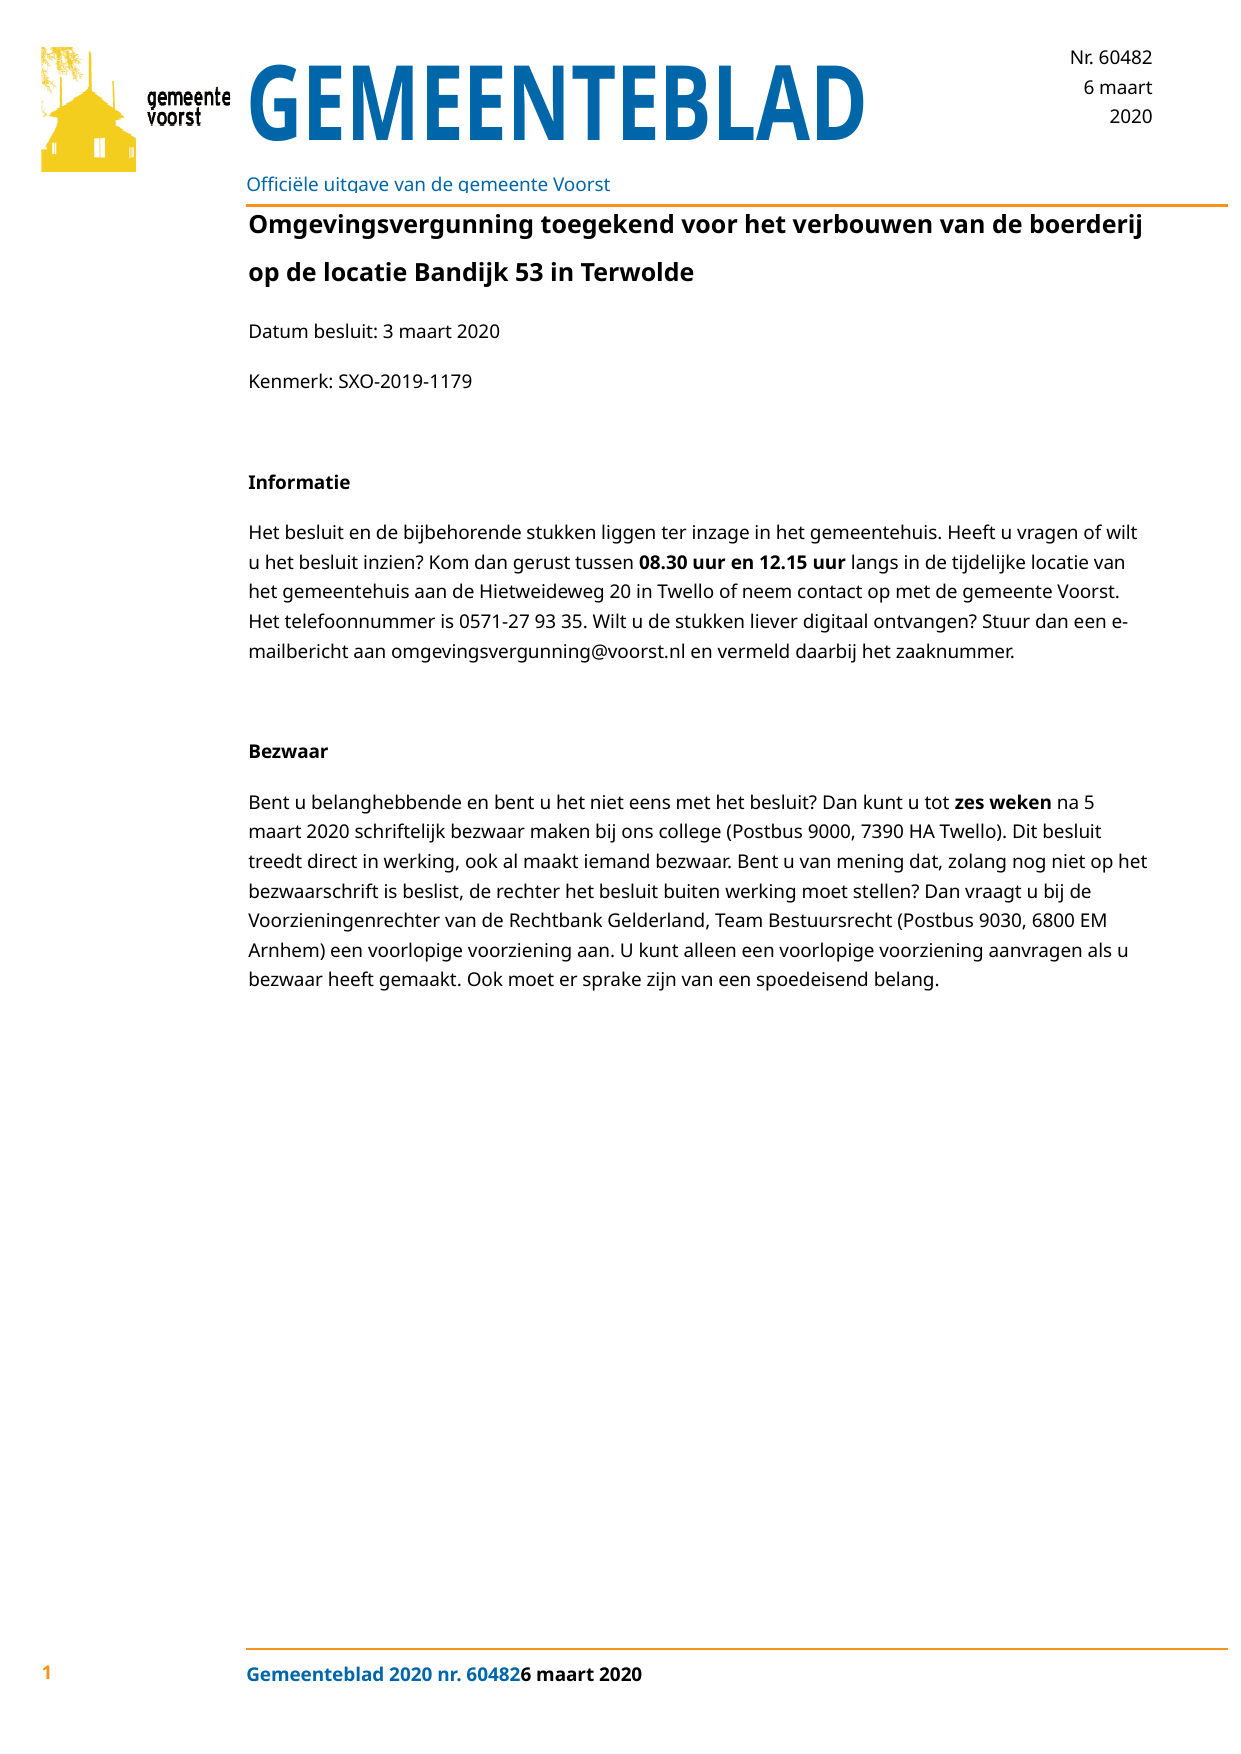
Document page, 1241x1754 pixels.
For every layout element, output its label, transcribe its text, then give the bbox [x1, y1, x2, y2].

text Informatie [248, 469, 1152, 495]
text Bent u belanghebbende en bent u het niet eens met het besluit? Dan kunt u tot zes weken na 5 maart 2020 schriftelijk bezwaar maken bij ons college (Postbus 9000, 7390 HA Twello). Dit besluit treedt direct in werking, ook al maakt iemand bezwaar. Bent u van mening dat, zolang nog niet op het bezwaarschrift is beslist, de rechter het besluit buiten werking moet stellen? Dan vraagt u bij de Voorzieningenrechter van de Rechtbank Gelderland, Team Bestuursrecht (Postbus 9030, 6800 EM Arnhem) een voorlopige voorziening aan. U kunt alleen een voorlopige voorziening aanvragen als u bezwaar heeft gemaakt. Ook moet er sprake zijn van een spoedeisend belang. [248, 789, 1152, 992]
text Datum besluit: 3 maart 2020 [248, 318, 1152, 344]
text Het besluit en de bijbehorende stukken liggen ter inzage in het gemeentehuis. Heeft u vragen of wilt u het besluit inzien? Kom dan gerust tussen 08.30 uur en 12.15 uur langs in de tijdelijke locatie van het gemeentehuis aan de Hietweideweg 20 in Twello of neem contact op met de gemeente Voorst. Het telefoonnummer is 0571-27 93 35. Wilt u de stukken liever digitaal ontvangen? Stuur dan een e-mailbericht aan omgevingsvergunning@voorst.nl en vermeld daarbij het zaaknummer. [248, 519, 1152, 664]
text Omgevingsvergunning toegekend voor het verbouwen van de boerderij op de locatie Bandijk 53 in Terwolde [248, 207, 1152, 288]
text Kenmerk: SXO-2019-1179 [248, 368, 1152, 394]
text Bezwaar [248, 739, 1152, 764]
picture [41, 47, 231, 172]
